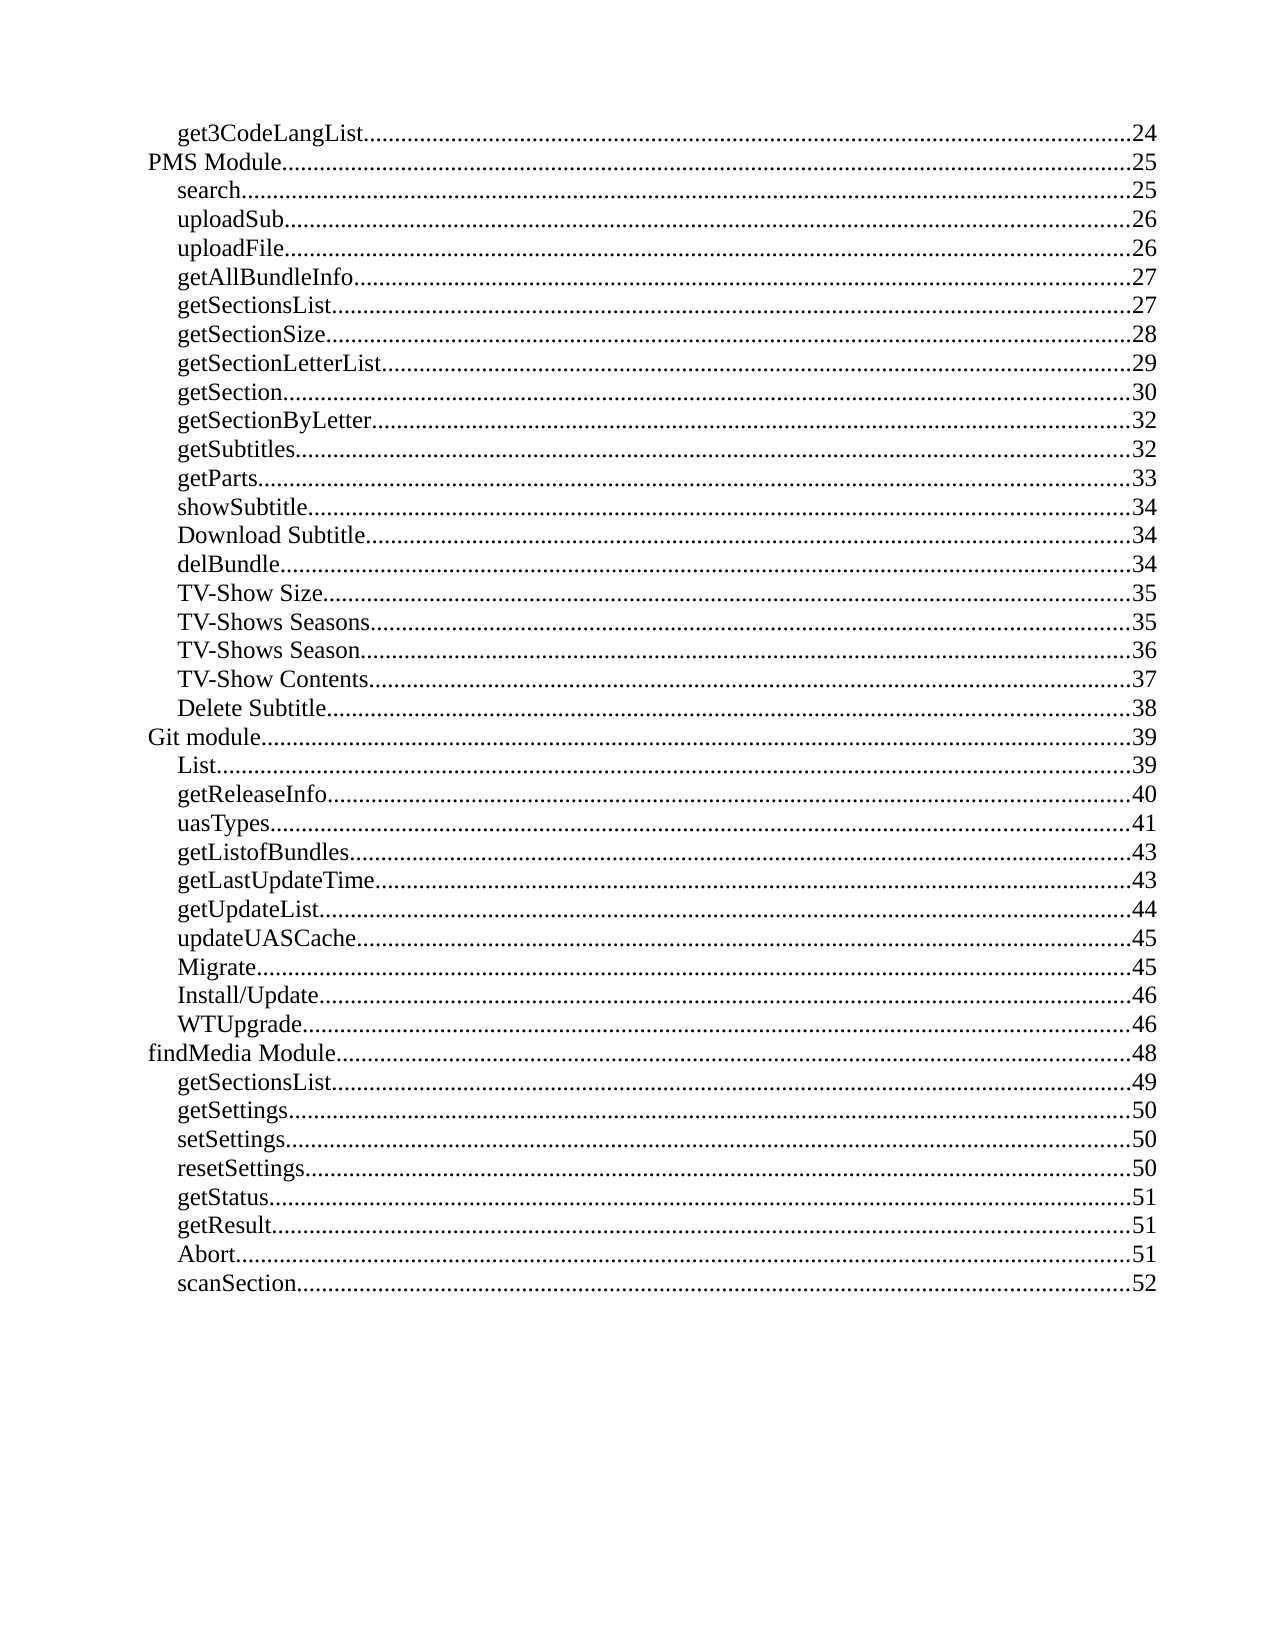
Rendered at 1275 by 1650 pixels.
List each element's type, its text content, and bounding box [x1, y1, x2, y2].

text Download Subtitle 34 [177, 521, 1157, 549]
text delBundle 34 [177, 549, 1157, 578]
text Install/Update 46 [177, 981, 1157, 1009]
text search 25 [177, 176, 1157, 204]
text setSettings 50 [177, 1124, 1157, 1153]
text uasTypes 41 [177, 808, 1157, 837]
text get3CodeLangList 24 [177, 118, 1157, 147]
text getSubtitles 32 [177, 434, 1157, 463]
text getResult 51 [177, 1211, 1157, 1239]
text getParts 33 [177, 463, 1157, 492]
text getListofBundles 43 [177, 837, 1157, 866]
text List 39 [177, 751, 1157, 779]
text scanSection 52 [177, 1268, 1157, 1297]
text getSectionByLetter 32 [177, 406, 1157, 434]
text PMS Module 25 [148, 147, 1157, 176]
text Abort 51 [177, 1239, 1157, 1268]
text getUpdateList 44 [177, 894, 1157, 923]
text showSubtitle 34 [177, 492, 1157, 521]
text getStatus 51 [177, 1182, 1157, 1211]
text updateUASCache 45 [177, 923, 1157, 952]
text getSectionsList 27 [177, 291, 1157, 319]
text getSettings 50 [177, 1096, 1157, 1124]
text Git module 39 [148, 722, 1157, 751]
text resetSettings 50 [177, 1153, 1157, 1182]
text Migrate 45 [177, 952, 1157, 981]
text TV-Show Contents 37 [177, 664, 1157, 693]
text uploadSub 26 [177, 204, 1157, 233]
text getLastUpdateTime 43 [177, 866, 1157, 894]
text TV-Show Size 35 [177, 578, 1157, 607]
text getAllBundleInfo 27 [177, 262, 1157, 291]
text getSectionSize 28 [177, 319, 1157, 348]
text Delete Subtitle 38 [177, 693, 1157, 722]
text getSection 30 [177, 377, 1157, 406]
text TV-Shows Season 36 [177, 636, 1157, 664]
text uploadFile 26 [177, 233, 1157, 262]
text getSectionLetterList 29 [177, 348, 1157, 377]
text getReleaseInfo 40 [177, 779, 1157, 808]
text findMedia Module 48 [148, 1038, 1157, 1067]
text TV-Shows Seasons 35 [177, 607, 1157, 636]
text getSectionsList 49 [177, 1067, 1157, 1096]
text WTUpgrade 46 [177, 1009, 1157, 1038]
